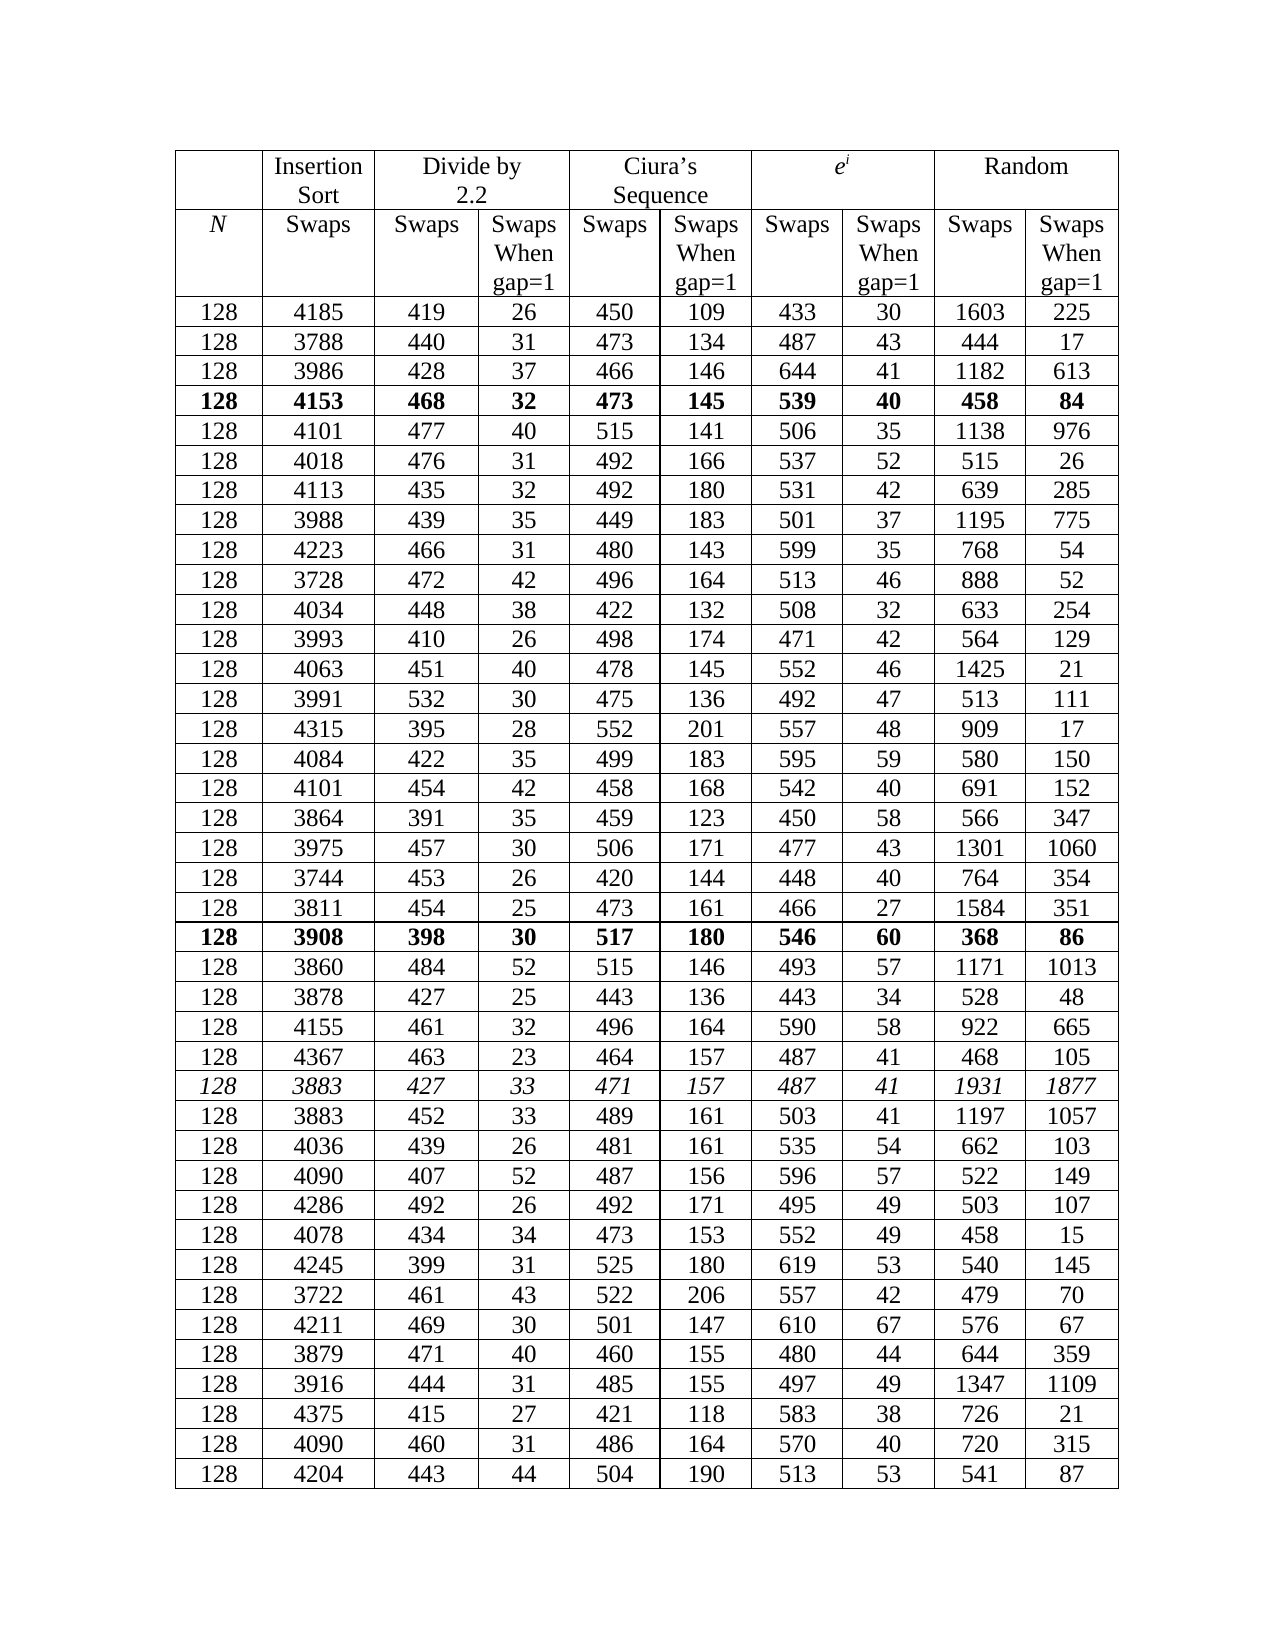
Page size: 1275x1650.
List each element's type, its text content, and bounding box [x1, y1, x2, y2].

table_cell 128 [176, 1399, 262, 1428]
table_cell 644 [935, 1340, 1025, 1368]
table_cell 4101 [263, 416, 374, 445]
table_cell 67 [843, 1310, 934, 1338]
table_cell 443 [752, 982, 842, 1011]
table_cell 128 [176, 1131, 262, 1160]
table_cell 599 [752, 535, 842, 564]
table_cell 128 [176, 1429, 262, 1458]
table_cell 472 [375, 565, 478, 594]
table_cell 153 [661, 1220, 751, 1249]
table_cell 35 [479, 803, 569, 832]
table_cell 128 [176, 684, 262, 713]
table_cell 49 [843, 1220, 934, 1249]
table_cell 639 [935, 476, 1025, 504]
table_cell 27 [843, 893, 934, 921]
table_cell 476 [375, 446, 478, 474]
table_cell 26 [479, 625, 569, 653]
table_cell 30 [479, 1310, 569, 1338]
table_cell 487 [752, 1042, 842, 1070]
table_cell 458 [935, 1220, 1025, 1249]
table_cell 4223 [263, 535, 374, 564]
table_cell 23 [479, 1042, 569, 1070]
table_cell 128 [176, 982, 262, 1011]
table_cell 32 [479, 476, 569, 504]
table_cell 43 [479, 1280, 569, 1309]
table_cell 128 [176, 744, 262, 772]
table_cell 596 [752, 1161, 842, 1189]
table_cell 128 [176, 1310, 262, 1338]
table_cell 17 [1026, 714, 1118, 743]
table_cell 351 [1026, 893, 1118, 921]
table_cell 128 [176, 803, 262, 832]
table_cell 3811 [263, 893, 374, 921]
table_cell 35 [843, 535, 934, 564]
table_cell 180 [661, 476, 751, 504]
table_cell 419 [375, 297, 478, 326]
table_cell 1109 [1026, 1369, 1118, 1398]
table_cell 552 [752, 1220, 842, 1249]
table_cell 1931 [935, 1071, 1025, 1100]
table_cell 368 [935, 923, 1025, 951]
table_cell 461 [375, 1012, 478, 1041]
table_cell 86 [1026, 923, 1118, 951]
table_cell 105 [1026, 1042, 1118, 1070]
table_cell 37 [479, 356, 569, 385]
table_cell 498 [570, 625, 659, 653]
table_cell 504 [570, 1459, 659, 1487]
table_cell 473 [570, 1220, 659, 1249]
table_cell 480 [570, 535, 659, 564]
table_cell 610 [752, 1310, 842, 1338]
table_cell 48 [843, 714, 934, 743]
table_cell 26 [1026, 446, 1118, 474]
table_cell 454 [375, 893, 478, 921]
table_cell 557 [752, 714, 842, 743]
table_cell 487 [570, 1161, 659, 1189]
table_cell 30 [479, 833, 569, 862]
table_cell 473 [570, 386, 659, 415]
table_cell 493 [752, 952, 842, 981]
table_cell 662 [935, 1131, 1025, 1160]
table_cell 118 [661, 1399, 751, 1428]
table_cell 528 [935, 982, 1025, 1011]
table_cell 1425 [935, 654, 1025, 683]
table_cell 552 [570, 714, 659, 743]
table_cell 128 [176, 863, 262, 892]
table_cell [176, 151, 262, 208]
table_cell 161 [661, 893, 751, 921]
table_cell 155 [661, 1340, 751, 1368]
table_cell 136 [661, 684, 751, 713]
table_cell 128 [176, 297, 262, 326]
table_cell 486 [570, 1429, 659, 1458]
table_cell 315 [1026, 1429, 1118, 1458]
table_cell 398 [375, 923, 478, 951]
table_cell 128 [176, 356, 262, 385]
table_cell 149 [1026, 1161, 1118, 1189]
table_cell 443 [570, 982, 659, 1011]
table_cell 347 [1026, 803, 1118, 832]
table_cell 1301 [935, 833, 1025, 862]
table_cell 128 [176, 1369, 262, 1398]
table_cell 4078 [263, 1220, 374, 1249]
table_cell 1603 [935, 297, 1025, 326]
table_cell 146 [661, 952, 751, 981]
table_cell 128 [176, 1220, 262, 1249]
table_cell 613 [1026, 356, 1118, 385]
table_cell 57 [843, 1161, 934, 1189]
table_cell 21 [1026, 654, 1118, 683]
table_cell 580 [935, 744, 1025, 772]
table_cell 52 [843, 446, 934, 474]
table_cell 152 [1026, 774, 1118, 802]
table_cell 428 [375, 356, 478, 385]
table_cell 444 [935, 327, 1025, 355]
table_cell 52 [479, 952, 569, 981]
table_cell 47 [843, 684, 934, 713]
table_cell 128 [176, 595, 262, 623]
table_cell 1584 [935, 893, 1025, 921]
table_cell 31 [479, 1429, 569, 1458]
table_cell 128 [176, 774, 262, 802]
table_cell 496 [570, 1012, 659, 1041]
table_cell 180 [661, 1250, 751, 1279]
table_cell 3879 [263, 1340, 374, 1368]
table_cell 67 [1026, 1310, 1118, 1338]
table_cell 531 [752, 476, 842, 504]
table_cell 128 [176, 1042, 262, 1070]
table_cell 451 [375, 654, 478, 683]
table_cell 132 [661, 595, 751, 623]
table_cell 477 [752, 833, 842, 862]
table_cell 473 [570, 893, 659, 921]
table_cell 3722 [263, 1280, 374, 1309]
table_cell 183 [661, 505, 751, 534]
table_cell 487 [752, 327, 842, 355]
table_cell 410 [375, 625, 478, 653]
table_cell Swaps When gap=1 [661, 210, 751, 296]
table_cell 40 [479, 416, 569, 445]
table_cell 164 [661, 1429, 751, 1458]
table_cell 421 [570, 1399, 659, 1428]
table_cell 665 [1026, 1012, 1118, 1041]
table_cell Swaps [263, 210, 374, 296]
table_cell 54 [1026, 535, 1118, 564]
table_cell 4063 [263, 654, 374, 683]
table_cell 540 [935, 1250, 1025, 1279]
table_cell 41 [843, 1042, 934, 1070]
table_cell 60 [843, 923, 934, 951]
table_cell 433 [752, 297, 842, 326]
table_cell 492 [375, 1191, 478, 1219]
table_cell 128 [176, 1101, 262, 1130]
table_cell 501 [570, 1310, 659, 1338]
table_cell 15 [1026, 1220, 1118, 1249]
table_cell 40 [843, 386, 934, 415]
table_cell 54 [843, 1131, 934, 1160]
table_cell 3883 [263, 1071, 374, 1100]
table_cell 427 [375, 1071, 478, 1100]
table_cell 4185 [263, 297, 374, 326]
table_cell 4245 [263, 1250, 374, 1279]
table_cell 26 [479, 863, 569, 892]
table_cell 539 [752, 386, 842, 415]
table_cell 27 [479, 1399, 569, 1428]
table_cell 35 [479, 744, 569, 772]
table_cell 285 [1026, 476, 1118, 504]
table_cell 166 [661, 446, 751, 474]
table_cell 31 [479, 1369, 569, 1398]
table_cell Swaps When gap=1 [479, 210, 569, 296]
table_cell 407 [375, 1161, 478, 1189]
table_cell Swaps When gap=1 [843, 210, 934, 296]
table_cell 546 [752, 923, 842, 951]
table_cell 4367 [263, 1042, 374, 1070]
table_cell 145 [1026, 1250, 1118, 1279]
table_cell 775 [1026, 505, 1118, 534]
table_cell 41 [843, 1071, 934, 1100]
table_cell 1138 [935, 416, 1025, 445]
table_cell 30 [479, 684, 569, 713]
table_cell 147 [661, 1310, 751, 1338]
table_cell 70 [1026, 1280, 1118, 1309]
table_cell 506 [570, 833, 659, 862]
table_cell 4375 [263, 1399, 374, 1428]
table_cell 4153 [263, 386, 374, 415]
table_cell 542 [752, 774, 842, 802]
table_cell 1171 [935, 952, 1025, 981]
table_cell N [176, 210, 262, 296]
table_cell 43 [843, 833, 934, 862]
table_cell 508 [752, 595, 842, 623]
table_cell 517 [570, 923, 659, 951]
table_cell 146 [661, 356, 751, 385]
table_cell 485 [570, 1369, 659, 1398]
table_cell 513 [752, 565, 842, 594]
table_cell 201 [661, 714, 751, 743]
table_cell 32 [479, 386, 569, 415]
table_cell 1057 [1026, 1101, 1118, 1130]
table_cell 21 [1026, 1399, 1118, 1428]
table_cell 552 [752, 654, 842, 683]
table_cell 143 [661, 535, 751, 564]
table_cell 3975 [263, 833, 374, 862]
table_cell 1013 [1026, 952, 1118, 981]
table_cell 44 [843, 1340, 934, 1368]
table_cell 888 [935, 565, 1025, 594]
table_cell 513 [752, 1459, 842, 1487]
table_cell 1347 [935, 1369, 1025, 1398]
table_cell 633 [935, 595, 1025, 623]
table_cell 107 [1026, 1191, 1118, 1219]
table_cell 452 [375, 1101, 478, 1130]
table_cell 38 [843, 1399, 934, 1428]
table_cell 515 [570, 416, 659, 445]
table_cell 128 [176, 833, 262, 862]
table_cell 4211 [263, 1310, 374, 1338]
table_cell 40 [843, 863, 934, 892]
table_cell 478 [570, 654, 659, 683]
table_cell 461 [375, 1280, 478, 1309]
table_cell 57 [843, 952, 934, 981]
table_cell 4315 [263, 714, 374, 743]
table_cell 161 [661, 1101, 751, 1130]
table_cell 720 [935, 1429, 1025, 1458]
table_cell 354 [1026, 863, 1118, 892]
table_cell 171 [661, 1191, 751, 1219]
table_cell 570 [752, 1429, 842, 1458]
table_cell 123 [661, 803, 751, 832]
table_cell 128 [176, 1459, 262, 1487]
table_cell 1060 [1026, 833, 1118, 862]
table_cell 458 [935, 386, 1025, 415]
table_cell 644 [752, 356, 842, 385]
table_cell 136 [661, 982, 751, 1011]
table_cell 41 [843, 356, 934, 385]
table_cell 4090 [263, 1429, 374, 1458]
table_cell 469 [375, 1310, 478, 1338]
table_cell 522 [935, 1161, 1025, 1189]
table_cell 31 [479, 535, 569, 564]
table_cell 42 [843, 476, 934, 504]
table_cell 535 [752, 1131, 842, 1160]
table_cell 768 [935, 535, 1025, 564]
table_cell 4018 [263, 446, 374, 474]
table_cell 145 [661, 654, 751, 683]
table_cell 448 [375, 595, 478, 623]
table_cell 1877 [1026, 1071, 1118, 1100]
table_cell 726 [935, 1399, 1025, 1428]
table_cell 26 [479, 297, 569, 326]
table_cell 42 [479, 774, 569, 802]
table_cell 497 [752, 1369, 842, 1398]
table_cell 3878 [263, 982, 374, 1011]
table_cell 59 [843, 744, 934, 772]
table_cell 439 [375, 1131, 478, 1160]
table_cell 37 [843, 505, 934, 534]
table_cell 525 [570, 1250, 659, 1279]
table_cell 583 [752, 1399, 842, 1428]
table_cell 3986 [263, 356, 374, 385]
table_cell 40 [479, 1340, 569, 1368]
table_cell 619 [752, 1250, 842, 1279]
table_cell 41 [843, 1101, 934, 1130]
table_cell 44 [479, 1459, 569, 1487]
table_cell 32 [843, 595, 934, 623]
table_cell 557 [752, 1280, 842, 1309]
table_cell 471 [375, 1340, 478, 1368]
table_cell 473 [570, 327, 659, 355]
table_cell 42 [843, 625, 934, 653]
table_cell 503 [935, 1191, 1025, 1219]
table_cell 34 [843, 982, 934, 1011]
table_cell 541 [935, 1459, 1025, 1487]
table_cell 1182 [935, 356, 1025, 385]
table_cell 522 [570, 1280, 659, 1309]
table_cell 31 [479, 1250, 569, 1279]
table_cell 144 [661, 863, 751, 892]
table_cell 4036 [263, 1131, 374, 1160]
table_cell 515 [570, 952, 659, 981]
table_cell 4113 [263, 476, 374, 504]
table_cell 53 [843, 1250, 934, 1279]
table_cell 576 [935, 1310, 1025, 1338]
table_cell 564 [935, 625, 1025, 653]
table_cell 513 [935, 684, 1025, 713]
table_cell 128 [176, 1191, 262, 1219]
table_cell 503 [752, 1101, 842, 1130]
table_cell 3916 [263, 1369, 374, 1398]
table_cell 128 [176, 714, 262, 743]
table_cell 4034 [263, 595, 374, 623]
table_cell 161 [661, 1131, 751, 1160]
table_cell 157 [661, 1042, 751, 1070]
table_cell 495 [752, 1191, 842, 1219]
table_cell 496 [570, 565, 659, 594]
table_cell 492 [570, 446, 659, 474]
table_cell 444 [375, 1369, 478, 1398]
table_cell 49 [843, 1369, 934, 1398]
table_cell 225 [1026, 297, 1118, 326]
table_cell 53 [843, 1459, 934, 1487]
table_cell 454 [375, 774, 478, 802]
table_cell 460 [570, 1340, 659, 1368]
table_cell 128 [176, 1161, 262, 1189]
table_cell 164 [661, 1012, 751, 1041]
table_cell 42 [843, 1280, 934, 1309]
table_cell 43 [843, 327, 934, 355]
table_cell 3883 [263, 1101, 374, 1130]
table_cell 33 [479, 1071, 569, 1100]
table_cell 128 [176, 446, 262, 474]
table_cell Insertion Sort [263, 151, 374, 208]
table_cell 46 [843, 654, 934, 683]
table_cell Random [935, 151, 1118, 208]
table_cell 156 [661, 1161, 751, 1189]
table_cell 499 [570, 744, 659, 772]
table_cell 128 [176, 565, 262, 594]
table_cell 449 [570, 505, 659, 534]
table_cell 460 [375, 1429, 478, 1458]
table_cell 109 [661, 297, 751, 326]
table_cell 128 [176, 625, 262, 653]
table_cell 443 [375, 1459, 478, 1487]
table_cell 459 [570, 803, 659, 832]
table_cell 501 [752, 505, 842, 534]
table_cell ei [752, 151, 934, 208]
table_cell 1197 [935, 1101, 1025, 1130]
table_cell 28 [479, 714, 569, 743]
table_cell 595 [752, 744, 842, 772]
table_cell 103 [1026, 1131, 1118, 1160]
table_cell 128 [176, 923, 262, 951]
table_cell 515 [935, 446, 1025, 474]
table_cell 466 [752, 893, 842, 921]
table_cell 3728 [263, 565, 374, 594]
table_cell 457 [375, 833, 478, 862]
table_cell 58 [843, 1012, 934, 1041]
table_cell 128 [176, 535, 262, 564]
table_cell 487 [752, 1071, 842, 1100]
table_cell 506 [752, 416, 842, 445]
table_cell 427 [375, 982, 478, 1011]
table_cell 466 [375, 535, 478, 564]
table_cell 415 [375, 1399, 478, 1428]
table_cell 26 [479, 1131, 569, 1160]
table_cell 976 [1026, 416, 1118, 445]
table_cell 141 [661, 416, 751, 445]
table_cell 40 [479, 654, 569, 683]
table_cell 17 [1026, 327, 1118, 355]
table_cell 439 [375, 505, 478, 534]
table_cell 168 [661, 774, 751, 802]
table_cell 128 [176, 416, 262, 445]
table_cell 468 [935, 1042, 1025, 1070]
table_cell 453 [375, 863, 478, 892]
table_cell 183 [661, 744, 751, 772]
table_cell 492 [570, 1191, 659, 1219]
table_cell 691 [935, 774, 1025, 802]
table_cell 254 [1026, 595, 1118, 623]
table_cell 359 [1026, 1340, 1118, 1368]
table_cell 4084 [263, 744, 374, 772]
table_cell 128 [176, 1280, 262, 1309]
table_cell 180 [661, 923, 751, 951]
table_cell 3908 [263, 923, 374, 951]
table_cell 475 [570, 684, 659, 713]
table_cell 450 [752, 803, 842, 832]
table_cell 422 [570, 595, 659, 623]
table_cell 435 [375, 476, 478, 504]
table_cell 52 [1026, 565, 1118, 594]
table_cell 4286 [263, 1191, 374, 1219]
table_cell 128 [176, 1012, 262, 1041]
table_cell Swaps [375, 210, 478, 296]
table_cell 128 [176, 1250, 262, 1279]
table_cell 31 [479, 327, 569, 355]
table_cell 399 [375, 1250, 478, 1279]
table_cell 128 [176, 893, 262, 921]
table_cell 128 [176, 952, 262, 981]
table_cell 3988 [263, 505, 374, 534]
table_cell 128 [176, 505, 262, 534]
table_cell 128 [176, 386, 262, 415]
table_cell 128 [176, 476, 262, 504]
table_cell 31 [479, 446, 569, 474]
table_cell 3788 [263, 327, 374, 355]
table_cell 492 [570, 476, 659, 504]
table_cell 4204 [263, 1459, 374, 1487]
table_cell 46 [843, 565, 934, 594]
table_cell 87 [1026, 1459, 1118, 1487]
table_cell 479 [935, 1280, 1025, 1309]
table_cell 129 [1026, 625, 1118, 653]
table_cell 481 [570, 1131, 659, 1160]
table_cell 566 [935, 803, 1025, 832]
table_cell 52 [479, 1161, 569, 1189]
table_cell 532 [375, 684, 478, 713]
table_cell 171 [661, 833, 751, 862]
table_cell 25 [479, 893, 569, 921]
table_cell 49 [843, 1191, 934, 1219]
table_cell 157 [661, 1071, 751, 1100]
table_cell 206 [661, 1280, 751, 1309]
table_cell 463 [375, 1042, 478, 1070]
table_cell 3744 [263, 863, 374, 892]
table_cell 484 [375, 952, 478, 981]
table_cell Swaps [752, 210, 842, 296]
table_cell 422 [375, 744, 478, 772]
table_cell 3860 [263, 952, 374, 981]
table_cell 128 [176, 1340, 262, 1368]
table_cell 440 [375, 327, 478, 355]
table_cell 128 [176, 654, 262, 683]
table_cell 128 [176, 1071, 262, 1100]
table_cell 458 [570, 774, 659, 802]
table_cell 3864 [263, 803, 374, 832]
table_cell 3991 [263, 684, 374, 713]
table_cell 38 [479, 595, 569, 623]
table_cell 922 [935, 1012, 1025, 1041]
table_cell 26 [479, 1191, 569, 1219]
table_cell 4090 [263, 1161, 374, 1189]
table_cell 33 [479, 1101, 569, 1130]
table_cell 480 [752, 1340, 842, 1368]
table_cell 174 [661, 625, 751, 653]
table_cell Divide by 2.2 [375, 151, 569, 208]
table_cell 450 [570, 297, 659, 326]
table_cell 395 [375, 714, 478, 743]
table_cell 537 [752, 446, 842, 474]
table_cell 391 [375, 803, 478, 832]
table_cell 35 [479, 505, 569, 534]
table_cell 30 [843, 297, 934, 326]
table_cell Swaps [570, 210, 659, 296]
table_cell 128 [176, 327, 262, 355]
table_cell 40 [843, 774, 934, 802]
table_cell 42 [479, 565, 569, 594]
table_cell 477 [375, 416, 478, 445]
table_cell Ciura’s Sequence [570, 151, 751, 208]
table_cell 58 [843, 803, 934, 832]
table_cell 909 [935, 714, 1025, 743]
table_cell 471 [752, 625, 842, 653]
table_cell 155 [661, 1369, 751, 1398]
table_cell 1195 [935, 505, 1025, 534]
table_cell 434 [375, 1220, 478, 1249]
table_cell Swaps [935, 210, 1025, 296]
table_cell 3993 [263, 625, 374, 653]
table_cell 4155 [263, 1012, 374, 1041]
table_cell 468 [375, 386, 478, 415]
table_cell 464 [570, 1042, 659, 1070]
table_cell 40 [843, 1429, 934, 1458]
table_cell 4101 [263, 774, 374, 802]
table_cell Swaps When gap=1 [1026, 210, 1118, 296]
table_cell 489 [570, 1101, 659, 1130]
table_cell 466 [570, 356, 659, 385]
table_cell 48 [1026, 982, 1118, 1011]
table_cell 150 [1026, 744, 1118, 772]
table_cell 471 [570, 1071, 659, 1100]
table_cell 32 [479, 1012, 569, 1041]
table_cell 764 [935, 863, 1025, 892]
table_cell 34 [479, 1220, 569, 1249]
table_cell 164 [661, 565, 751, 594]
table_cell 190 [661, 1459, 751, 1487]
table_cell 448 [752, 863, 842, 892]
table_cell 30 [479, 923, 569, 951]
table_cell 35 [843, 416, 934, 445]
table_cell 25 [479, 982, 569, 1011]
table_cell 492 [752, 684, 842, 713]
table_cell 145 [661, 386, 751, 415]
table_cell 134 [661, 327, 751, 355]
table_cell 420 [570, 863, 659, 892]
table_cell 590 [752, 1012, 842, 1041]
table_cell 84 [1026, 386, 1118, 415]
table_cell 111 [1026, 684, 1118, 713]
